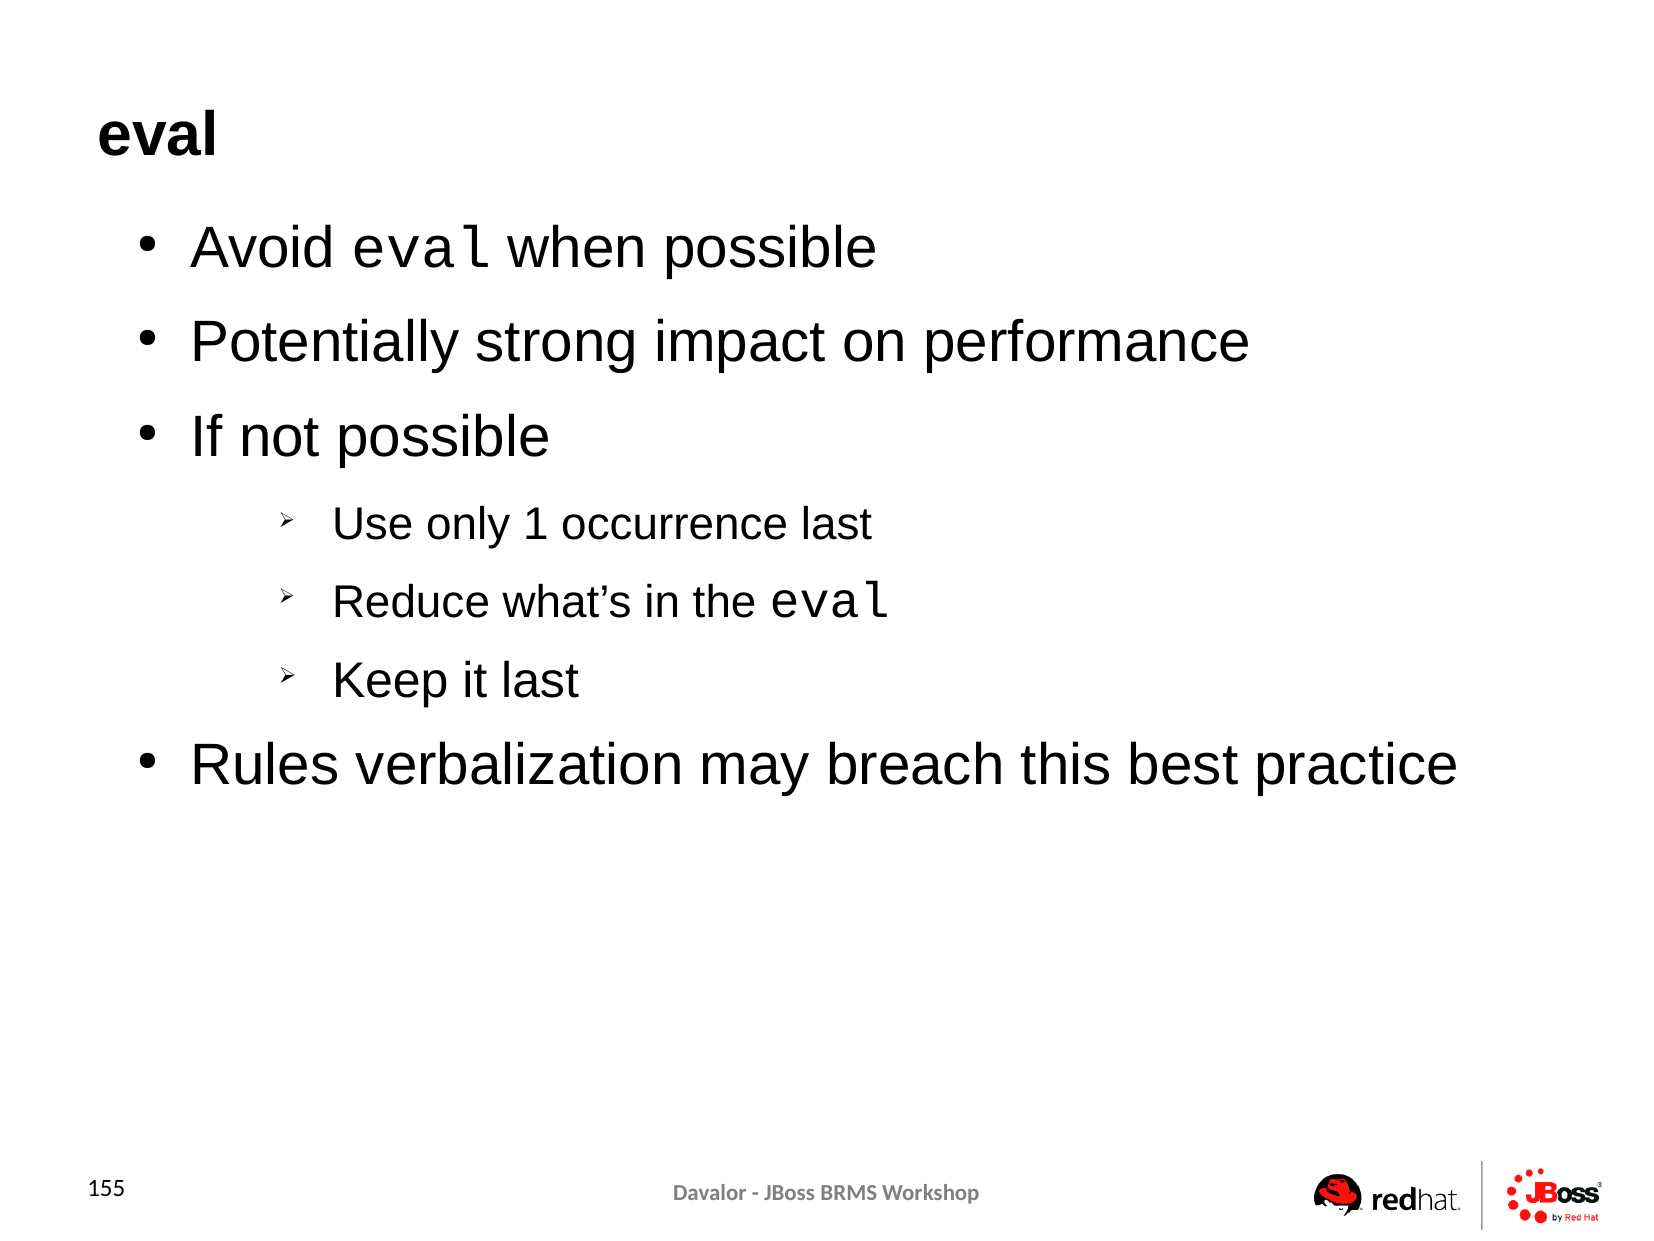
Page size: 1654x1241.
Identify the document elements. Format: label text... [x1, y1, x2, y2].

list Avoid eval when possible Potentially strong impact on performance If not possible Use only 1 occurrence last Reduce what’s in the eval Keep it last Rules verbalization may breach this best practice [86, 207, 1576, 1108]
picture [1314, 1161, 1602, 1230]
title eval [82, 95, 1571, 226]
